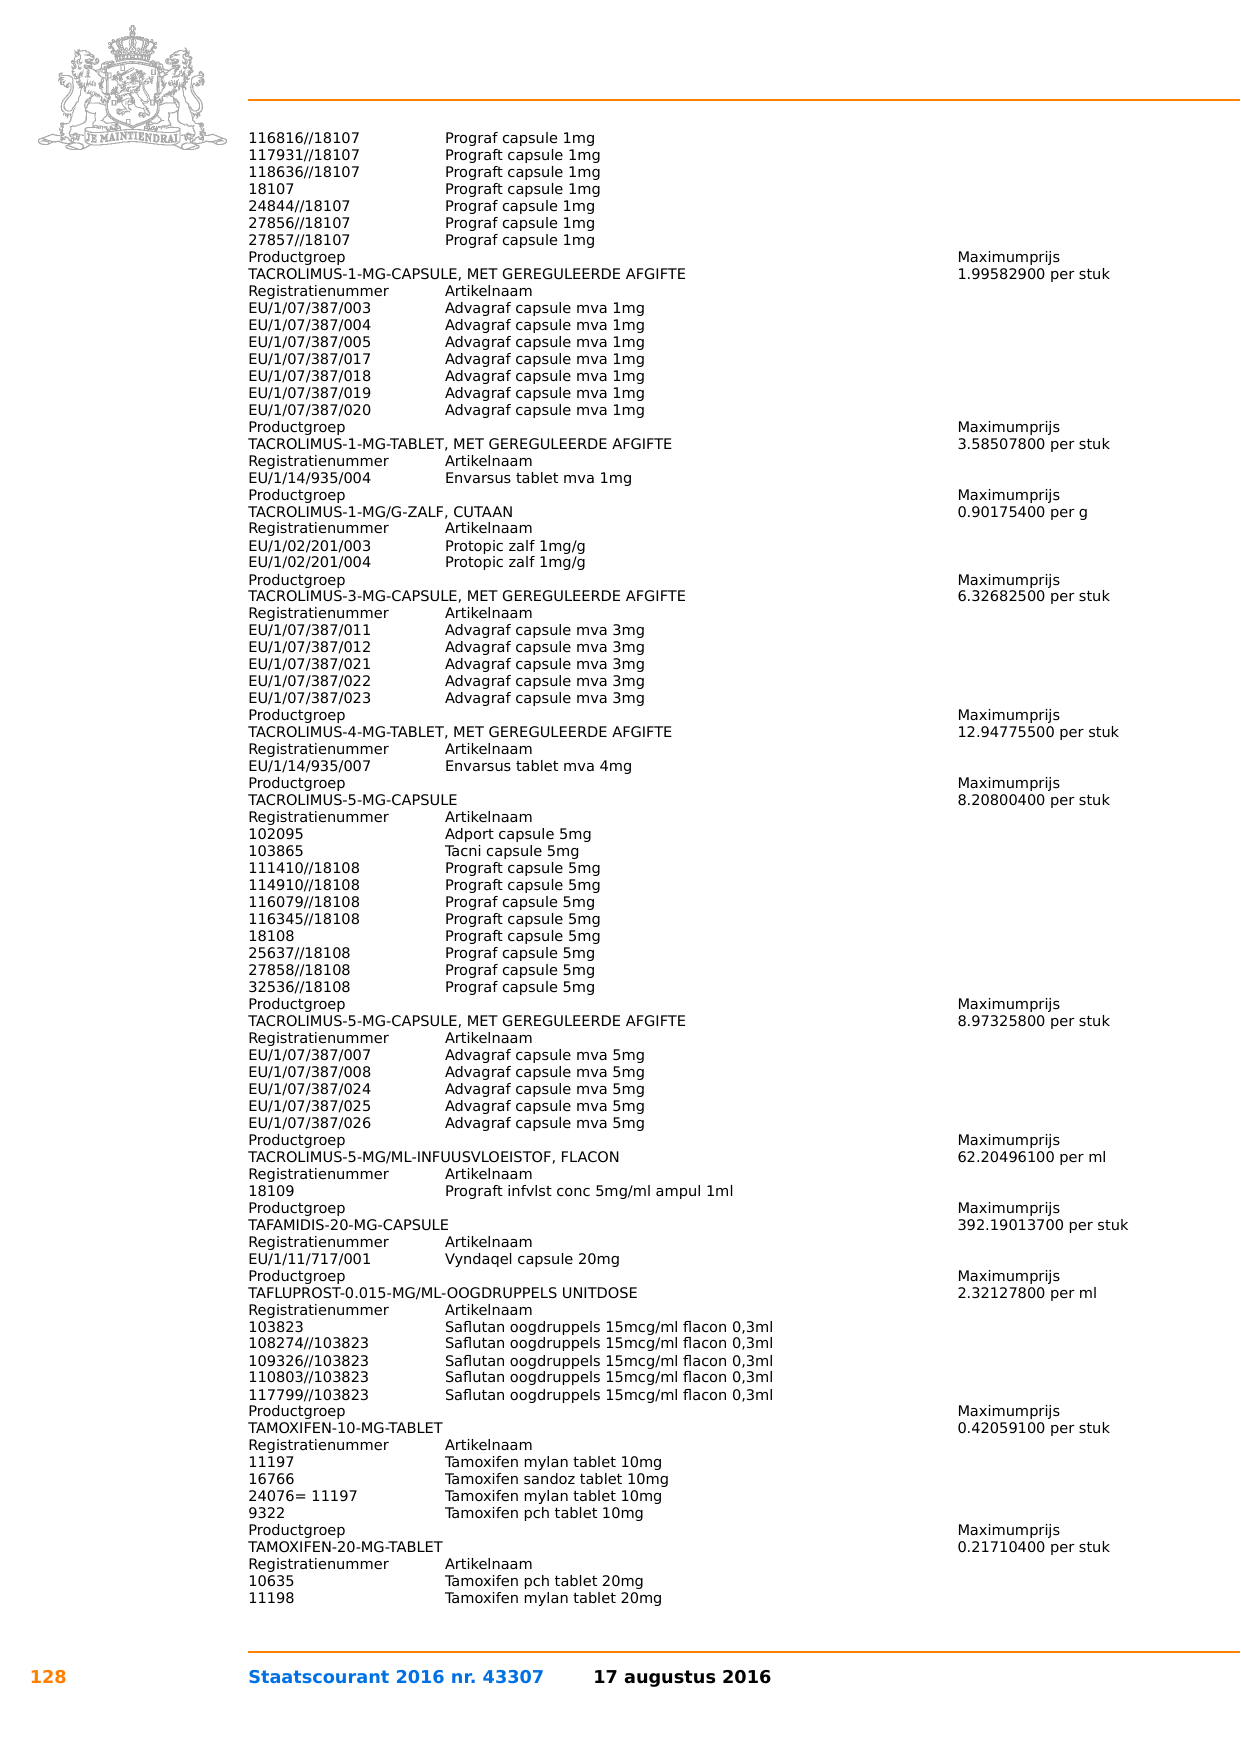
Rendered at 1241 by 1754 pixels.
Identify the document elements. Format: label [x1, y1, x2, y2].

picture [38, 25, 227, 150]
